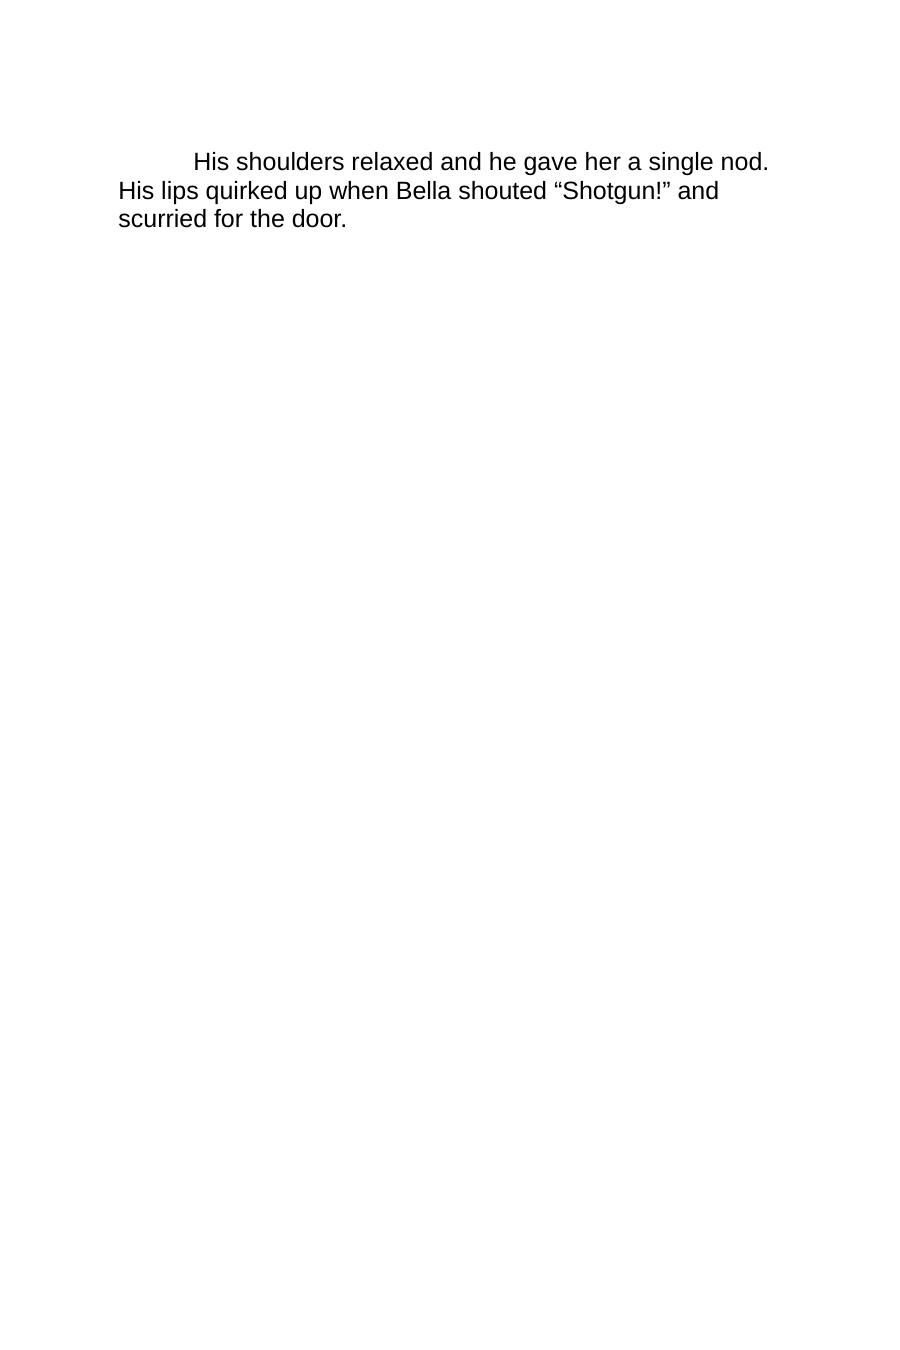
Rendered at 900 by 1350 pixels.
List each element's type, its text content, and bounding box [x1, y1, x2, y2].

text His shoulders relaxed and he gave her a single nod. His lips quirked up when Bella shouted “Shotgun!” and scurried for the door. [118, 147, 782, 233]
